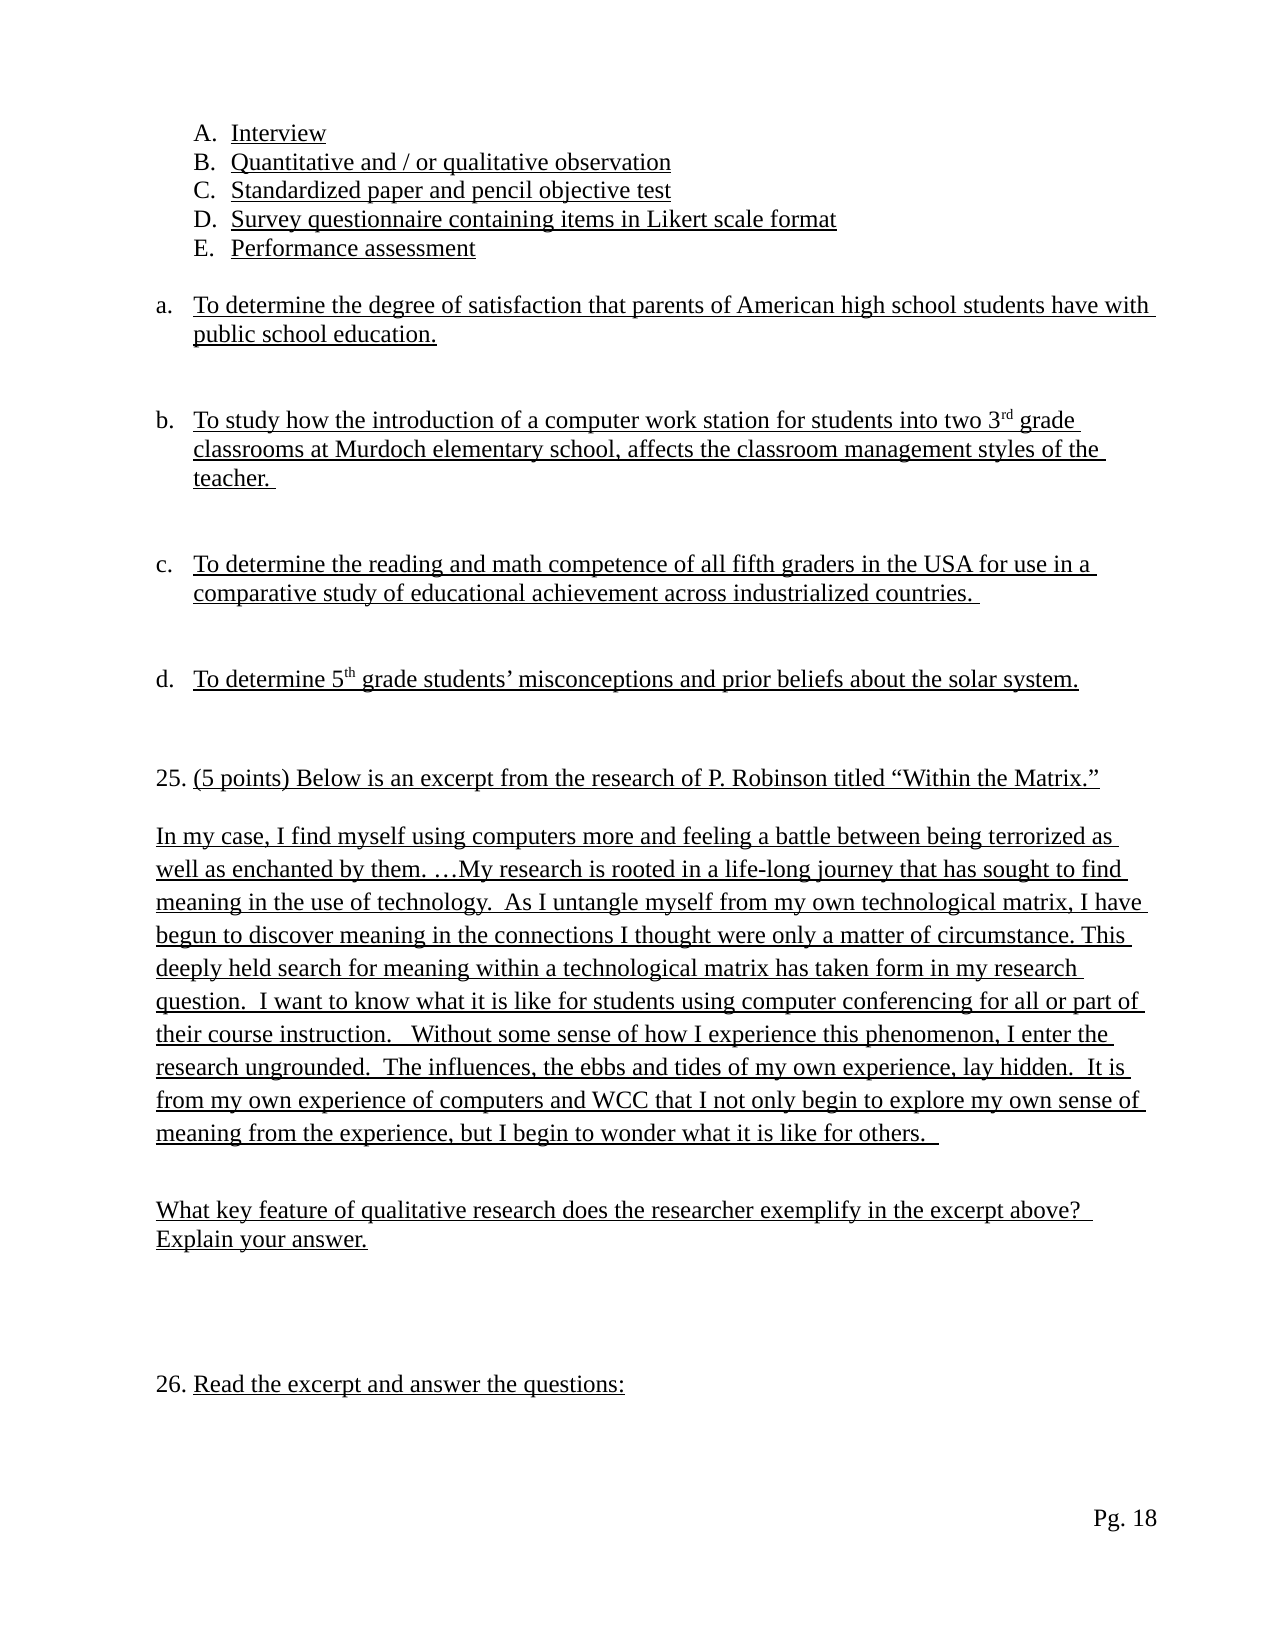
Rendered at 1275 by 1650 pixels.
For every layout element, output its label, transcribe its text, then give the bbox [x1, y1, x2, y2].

text What key feature of qualitative research does the researcher exemplify in the excerpt above? Explain your answer. [156, 1195, 1157, 1252]
list To determine the degree of satisfaction that parents of American high school students have with public school education. [156, 291, 1157, 348]
list Quantitative and / or qualitative observation [193, 147, 1157, 176]
list Read the excerpt and answer the questions: [156, 1369, 1157, 1397]
text In my case, I find myself using computers more and feeling a battle between being terrorized as well as enchanted by them. …My research is rooted in a life-long journey that has sought to find meaning in the use of technology. As I untangle myself from my own technological matrix, I have begun to discover meaning in the connections I thought were only a matter of circumstance. This deeply held search for meaning within a technological matrix has taken form in my research question. I want to know what it is like for students using computer conferencing for all or part of their course instruction. Without some sense of how I experience this phenomenon, I enter the research ungrounded. The influences, the ebbs and tides of my own experience, lay hidden. It is from my own experience of computers and WCC that I not only begin to explore my own sense of meaning from the experience, but I begin to wonder what it is like for others. [156, 821, 1157, 1147]
list Survey questionnaire containing items in Likert scale format [193, 204, 1157, 233]
list Interview [193, 118, 1157, 147]
list To determine 5th grade students’ misconceptions and prior beliefs about the solar system. [156, 664, 1157, 693]
list (5 points) Below is an excerpt from the research of P. Robinson titled “Within the Matrix.” [156, 763, 1157, 792]
list Performance assessment [193, 233, 1157, 262]
list To study how the introduction of a computer work station for students into two 3rd grade classrooms at Murdoch elementary school, affects the classroom management styles of the teacher. [156, 406, 1157, 492]
list Standardized paper and pencil objective test [193, 176, 1157, 204]
list To determine the reading and math competence of all fifth graders in the USA for use in a comparative study of educational achievement across industrialized countries. [156, 549, 1157, 607]
